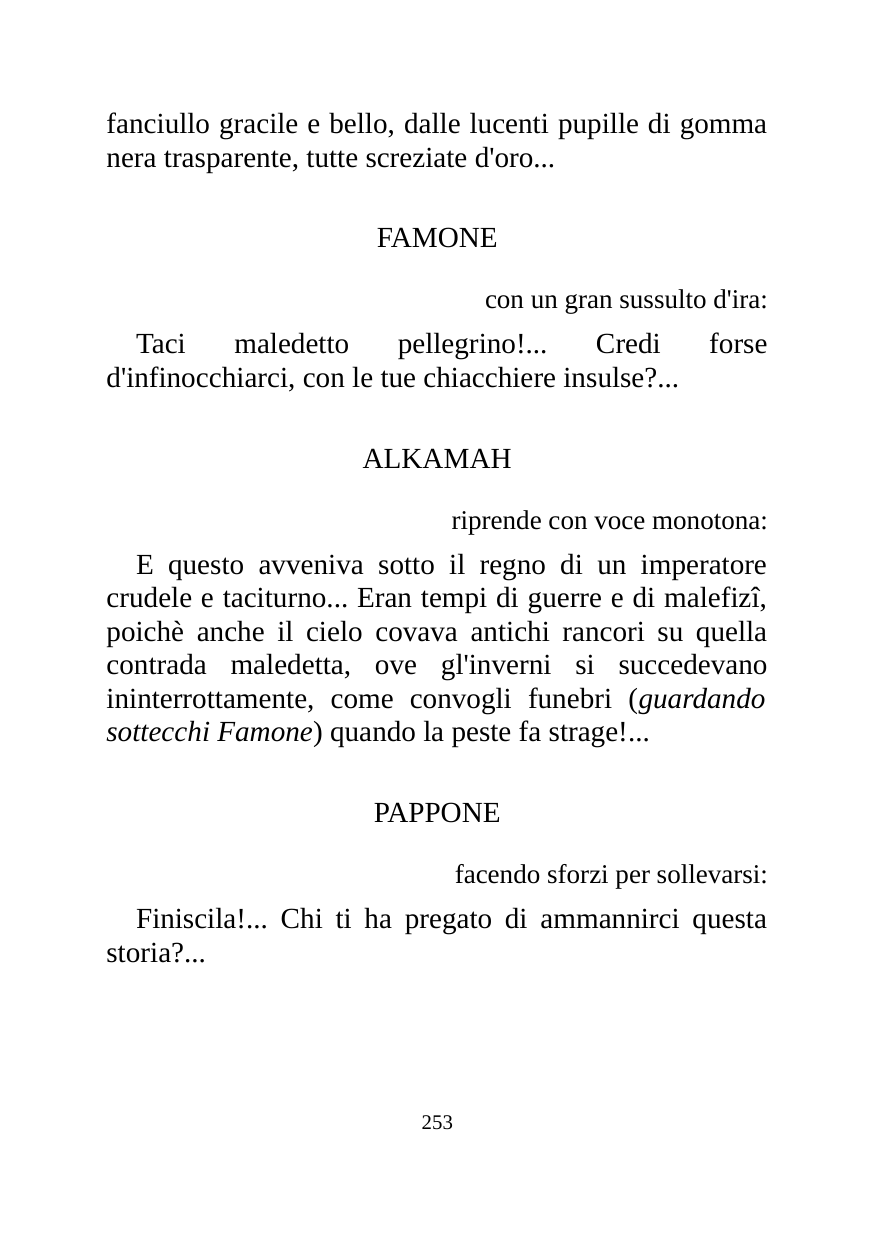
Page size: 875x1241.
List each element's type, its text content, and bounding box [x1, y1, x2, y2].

text fanciullo gracile e bello, dalle lucenti pupille di gomma nera trasparente, tutte screziate d'oro... [106, 106, 768, 173]
text ALKAMAH [106, 441, 768, 474]
text Taci maledetto pellegrino!... Credi forse d'infinocchiarci, con le tue chiacchiere insulse?... [106, 327, 768, 394]
text PAPPONE [106, 795, 768, 829]
text riprende con voce monotona: [402, 504, 768, 535]
text Finiscila!... Chi ti ha pregato di ammannirci questa storia?... [106, 901, 768, 968]
text E questo avveniva sotto il regno di un imperatore crudele e taciturno... Eran tempi di guerre e di malefizî, poichè anche il cielo covava antichi rancori su quella contrada maledetta, ove gl'inverni si succedevano ininterrottamente, come convogli funebri (guardando sottecchi Famone) quando la peste fa strage!... [106, 547, 768, 748]
text con un gran sussulto d'ira: [402, 284, 768, 315]
text facendo sforzi per sollevarsi: [402, 858, 768, 889]
text FAMONE [106, 221, 768, 254]
